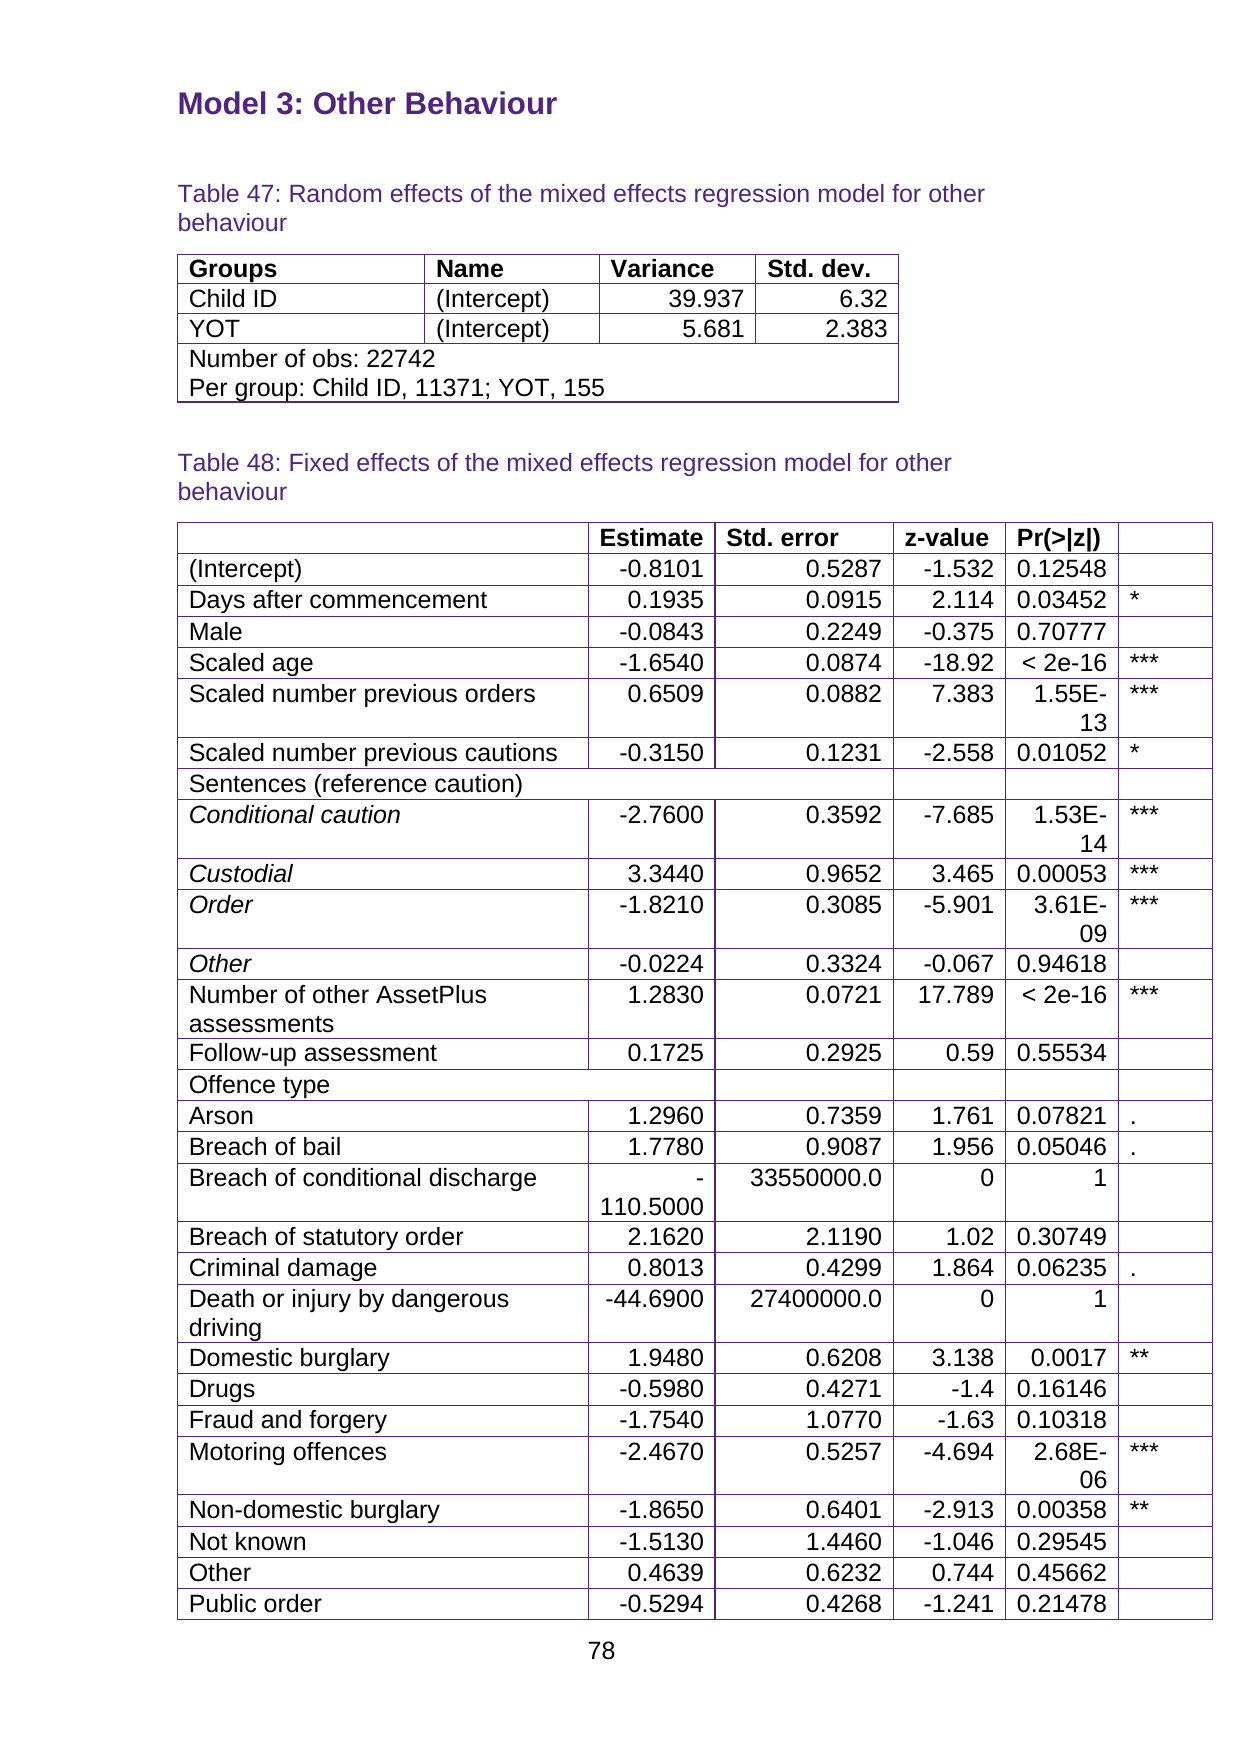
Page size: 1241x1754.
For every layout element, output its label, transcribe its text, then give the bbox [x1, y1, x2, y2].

table_cell 0.07821 [1006, 1101, 1118, 1131]
table_cell -1.8210 [589, 890, 714, 948]
table_cell Number of other AssetPlus assessments [178, 980, 588, 1037]
table_cell -2.558 [894, 738, 1005, 768]
table_cell Custodial [178, 859, 588, 889]
subtitle Model 3: Other Behaviour [177, 85, 1063, 121]
table_cell 7.383 [894, 679, 1005, 737]
table_cell Fraud and forgery [178, 1406, 588, 1436]
table_cell [894, 1070, 1005, 1100]
table_cell 0.45662 [1006, 1558, 1118, 1588]
table_cell -0.0843 [589, 617, 714, 647]
table_cell [1006, 1070, 1118, 1100]
table_cell 0.05046 [1006, 1132, 1118, 1162]
table_cell [1119, 617, 1212, 647]
table_cell 0.8013 [589, 1253, 714, 1283]
table_cell -7.685 [894, 800, 1005, 858]
table_cell 2.1620 [589, 1222, 714, 1252]
table_cell 3.61E-09 [1006, 890, 1118, 948]
table_cell 0.4271 [716, 1374, 893, 1404]
table_cell 0.06235 [1006, 1253, 1118, 1283]
table_cell 0.3324 [716, 949, 893, 979]
table_cell *** [1119, 800, 1212, 858]
table_cell -1.532 [894, 554, 1005, 584]
table_cell [894, 769, 1005, 799]
table_cell *** [1119, 679, 1212, 737]
table_cell -0.375 [894, 617, 1005, 647]
table_cell 0.6401 [716, 1495, 893, 1526]
table_cell . [1119, 1253, 1212, 1283]
table_cell 3.3440 [589, 859, 714, 889]
table_header Name [425, 255, 599, 283]
table_cell 1.53E-14 [1006, 800, 1118, 858]
table_cell Arson [178, 1101, 588, 1131]
table_cell 1.2830 [589, 980, 714, 1037]
table_cell 0.01052 [1006, 738, 1118, 768]
table_cell * [1119, 738, 1212, 768]
table_cell 0.7359 [716, 1101, 893, 1131]
table_header Pr(>|z|) [1006, 523, 1118, 553]
table_cell Other [178, 1558, 588, 1588]
table_cell ** [1119, 1343, 1212, 1373]
table_cell 0.0874 [716, 648, 893, 678]
table_cell (Intercept) [425, 314, 599, 343]
table_cell 0.1231 [716, 738, 893, 768]
table_cell * [1119, 586, 1212, 616]
table_header Variance [600, 255, 755, 283]
table_cell 5.681 [600, 314, 755, 343]
table_cell [1006, 769, 1118, 799]
table_cell . [1119, 1101, 1212, 1131]
table_cell 0 [894, 1164, 1005, 1221]
table_cell 0.6232 [716, 1558, 893, 1588]
table_cell -0.8101 [589, 554, 714, 584]
table_cell Non-domestic burglary [178, 1495, 588, 1526]
table_cell [1119, 769, 1212, 799]
table_cell Domestic burglary [178, 1343, 588, 1373]
table_cell Days after commencement [178, 586, 588, 616]
table_cell *** [1119, 648, 1212, 678]
table_cell -1.4 [894, 1374, 1005, 1404]
table_cell Conditional caution [178, 800, 588, 858]
table_cell [1119, 949, 1212, 979]
table_cell 1.4460 [716, 1527, 893, 1557]
table_cell 0.2925 [716, 1039, 893, 1069]
table_cell 0.55534 [1006, 1039, 1118, 1069]
table_cell [1119, 1039, 1212, 1069]
table_cell -5.901 [894, 890, 1005, 948]
table_cell 0.00358 [1006, 1495, 1118, 1526]
table_cell Follow-up assessment [178, 1039, 588, 1069]
table_cell YOT [178, 314, 424, 343]
table_cell Scaled number previous orders [178, 679, 588, 737]
table_cell [1119, 1589, 1212, 1619]
table_cell Criminal damage [178, 1253, 588, 1283]
table_cell Motoring offences [178, 1437, 588, 1494]
table_cell 1 [1006, 1285, 1118, 1342]
table_cell 1.2960 [589, 1101, 714, 1131]
table_cell 1.0770 [716, 1406, 893, 1436]
table_cell 0.9652 [716, 859, 893, 889]
table_cell 0.0915 [716, 586, 893, 616]
table_cell -2.913 [894, 1495, 1005, 1526]
table_cell *** [1119, 890, 1212, 948]
table_cell Breach of conditional discharge [178, 1164, 588, 1221]
text Table 48: Fixed effects of the mixed effects regression model for other behaviour [177, 448, 1063, 505]
table_cell 0.6509 [589, 679, 714, 737]
table_cell 1.55E-13 [1006, 679, 1118, 737]
table_cell 0.16146 [1006, 1374, 1118, 1404]
table_cell (Intercept) [178, 554, 588, 584]
table_cell -18.92 [894, 648, 1005, 678]
table_cell Male [178, 617, 588, 647]
table_cell < 2e-16 [1006, 648, 1118, 678]
table_cell 0.1935 [589, 586, 714, 616]
table_cell -2.7600 [589, 800, 714, 858]
table_cell Public order [178, 1589, 588, 1619]
table_cell -1.241 [894, 1589, 1005, 1619]
table_cell 0.9087 [716, 1132, 893, 1162]
table_cell 1.864 [894, 1253, 1005, 1283]
table_cell [1119, 1222, 1212, 1252]
table_cell 0.94618 [1006, 949, 1118, 979]
table_header z-value [894, 523, 1005, 553]
table_cell 0.03452 [1006, 586, 1118, 616]
table_cell Child ID [178, 284, 424, 313]
table_cell -0.067 [894, 949, 1005, 979]
table_cell Scaled number previous cautions [178, 738, 588, 768]
table_cell 3.138 [894, 1343, 1005, 1373]
table_header Std. dev. [756, 255, 898, 283]
table_cell 0.0017 [1006, 1343, 1118, 1373]
table_header Estimate [589, 523, 714, 553]
table_cell [1119, 1374, 1212, 1404]
table_cell 1 [1006, 1164, 1118, 1221]
table_cell -2.4670 [589, 1437, 714, 1494]
table_cell -1.8650 [589, 1495, 714, 1526]
table_cell 1.9480 [589, 1343, 714, 1373]
table_cell Death or injury by dangerous driving [178, 1285, 588, 1342]
table_cell 0.744 [894, 1558, 1005, 1588]
table_cell 0.5257 [716, 1437, 893, 1494]
table_cell -44.6900 [589, 1285, 714, 1342]
table_cell 0.4639 [589, 1558, 714, 1588]
table_cell Breach of statutory order [178, 1222, 588, 1252]
table_cell 0.00053 [1006, 859, 1118, 889]
table_cell [1119, 1285, 1212, 1342]
table_cell ** [1119, 1495, 1212, 1526]
table_cell -0.5980 [589, 1374, 714, 1404]
table_cell 0.2249 [716, 617, 893, 647]
table_cell 17.789 [894, 980, 1005, 1037]
table_cell [1119, 1558, 1212, 1588]
table_cell (Intercept) [425, 284, 599, 313]
table_cell 0.4299 [716, 1253, 893, 1283]
table_cell 0.0721 [716, 980, 893, 1037]
table_cell 2.68E-06 [1006, 1437, 1118, 1494]
table_cell Scaled age [178, 648, 588, 678]
table_cell -0.5294 [589, 1589, 714, 1619]
table_cell *** [1119, 1437, 1212, 1494]
table_cell 0.21478 [1006, 1589, 1118, 1619]
table_cell 0.30749 [1006, 1222, 1118, 1252]
table_cell 1.02 [894, 1222, 1005, 1252]
table_cell 2.383 [756, 314, 898, 343]
table_cell -4.694 [894, 1437, 1005, 1494]
table_cell -1.7540 [589, 1406, 714, 1436]
table_cell 1.956 [894, 1132, 1005, 1162]
table_cell 0.10318 [1006, 1406, 1118, 1436]
table_cell 6.32 [756, 284, 898, 313]
table_cell -1.046 [894, 1527, 1005, 1557]
table_cell 0.0882 [716, 679, 893, 737]
table_cell 0.59 [894, 1039, 1005, 1069]
table_cell 1.761 [894, 1101, 1005, 1131]
table_cell 33550000.0 [716, 1164, 893, 1221]
text Table 47: Random effects of the mixed effects regression model for other behaviour [177, 179, 1063, 237]
table_cell -0.0224 [589, 949, 714, 979]
table_cell [1119, 554, 1212, 584]
table_cell -1.5130 [589, 1527, 714, 1557]
table_cell Not known [178, 1527, 588, 1557]
table_cell 0.12548 [1006, 554, 1118, 584]
table_cell -1.63 [894, 1406, 1005, 1436]
table_cell Offence type [178, 1070, 714, 1100]
table_cell -110.5000 [589, 1164, 714, 1221]
table_cell Sentences (reference caution) [178, 769, 893, 799]
table_header [178, 523, 588, 553]
table_cell 3.465 [894, 859, 1005, 889]
table_cell 39.937 [600, 284, 755, 313]
table_cell 2.1190 [716, 1222, 893, 1252]
table_cell . [1119, 1132, 1212, 1162]
table_cell 0.3592 [716, 800, 893, 858]
table_cell 0.1725 [589, 1039, 714, 1069]
table_header Groups [178, 255, 424, 283]
table_cell -0.3150 [589, 738, 714, 768]
table_header Std. error [716, 523, 893, 553]
table_cell 0.29545 [1006, 1527, 1118, 1557]
table_cell Other [178, 949, 588, 979]
table_cell 2.114 [894, 586, 1005, 616]
table_cell 0 [894, 1285, 1005, 1342]
table_cell 1.7780 [589, 1132, 714, 1162]
table_cell 0.3085 [716, 890, 893, 948]
table_cell Breach of bail [178, 1132, 588, 1162]
table_cell [1119, 1406, 1212, 1436]
table_cell 0.5287 [716, 554, 893, 584]
table_cell *** [1119, 980, 1212, 1037]
table_cell [716, 1070, 893, 1100]
table_cell < 2e-16 [1006, 980, 1118, 1037]
table_cell Drugs [178, 1374, 588, 1404]
table_cell Order [178, 890, 588, 948]
table_cell 27400000.0 [716, 1285, 893, 1342]
table_cell Number of obs: 22742 Per group: Child ID, 11371; YOT, 155 [178, 344, 898, 401]
table_cell 0.4268 [716, 1589, 893, 1619]
table_cell -1.6540 [589, 648, 714, 678]
table_header [1119, 523, 1212, 553]
table_cell [1119, 1070, 1212, 1100]
table_cell *** [1119, 859, 1212, 889]
table_cell [1119, 1527, 1212, 1557]
table_cell [1119, 1164, 1212, 1221]
table_cell 0.6208 [716, 1343, 893, 1373]
table_cell 0.70777 [1006, 617, 1118, 647]
